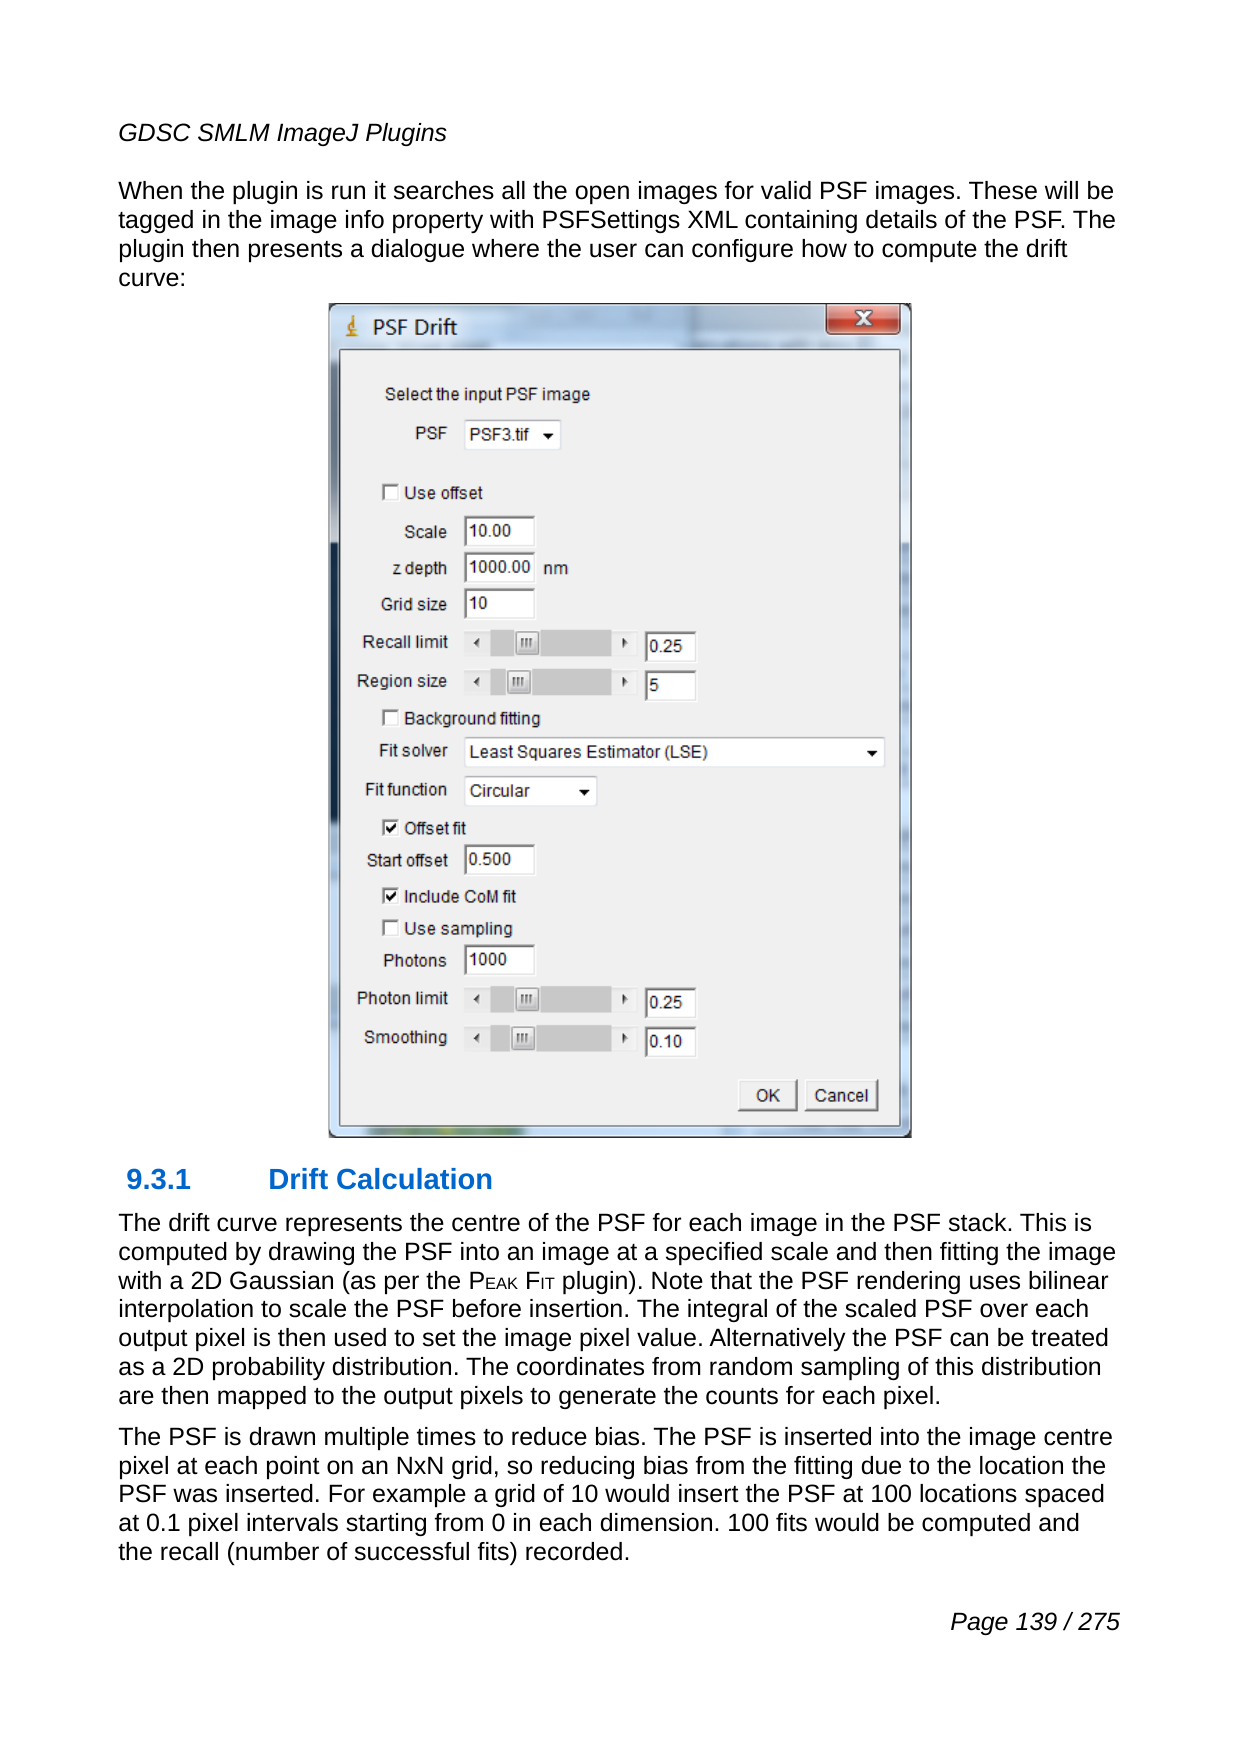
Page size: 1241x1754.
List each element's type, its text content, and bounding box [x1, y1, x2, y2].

text When the plugin is run it searches all the open images for valid PSF images. These will be tagged in the image info property with PSFSettings XML containing details of the PSF. The plugin then presents a dialogue where the user can configure how to compute the drift curve: [118, 176, 1122, 291]
text The PSF is drawn multiple times to reduce bias. The PSF is inserted into the image centre pixel at each point on an NxN grid, so reducing bias from the fitting due to the location the PSF was inserted. For example a grid of 10 would insert the PSF at 100 locations spaced at 0.1 pixel intervals starting from 0 in each dimension. 100 fits would be computed and the recall (number of successful fits) recorded. [118, 1422, 1122, 1566]
text The drift curve represents the centre of the PSF for each image in the PSF stack. This is computed by drawing the PSF into an image at a specified scale and then fitting the image with a 2D Gaussian (as per the Peak Fit plugin). Note that the PSF rendering uses bilinear interpolation to scale the PSF before insertion. The integral of the scaled PSF over each output pixel is then used to set the image pixel value. Alternatively the PSF can be treated as a 2D probability distribution. The coordinates from random sampling of this distribution are then mapped to the output pixels to generate the counts for each pixel. [118, 1208, 1122, 1409]
subtitle Drift Calculation [118, 1162, 1122, 1196]
picture [328, 303, 912, 1138]
